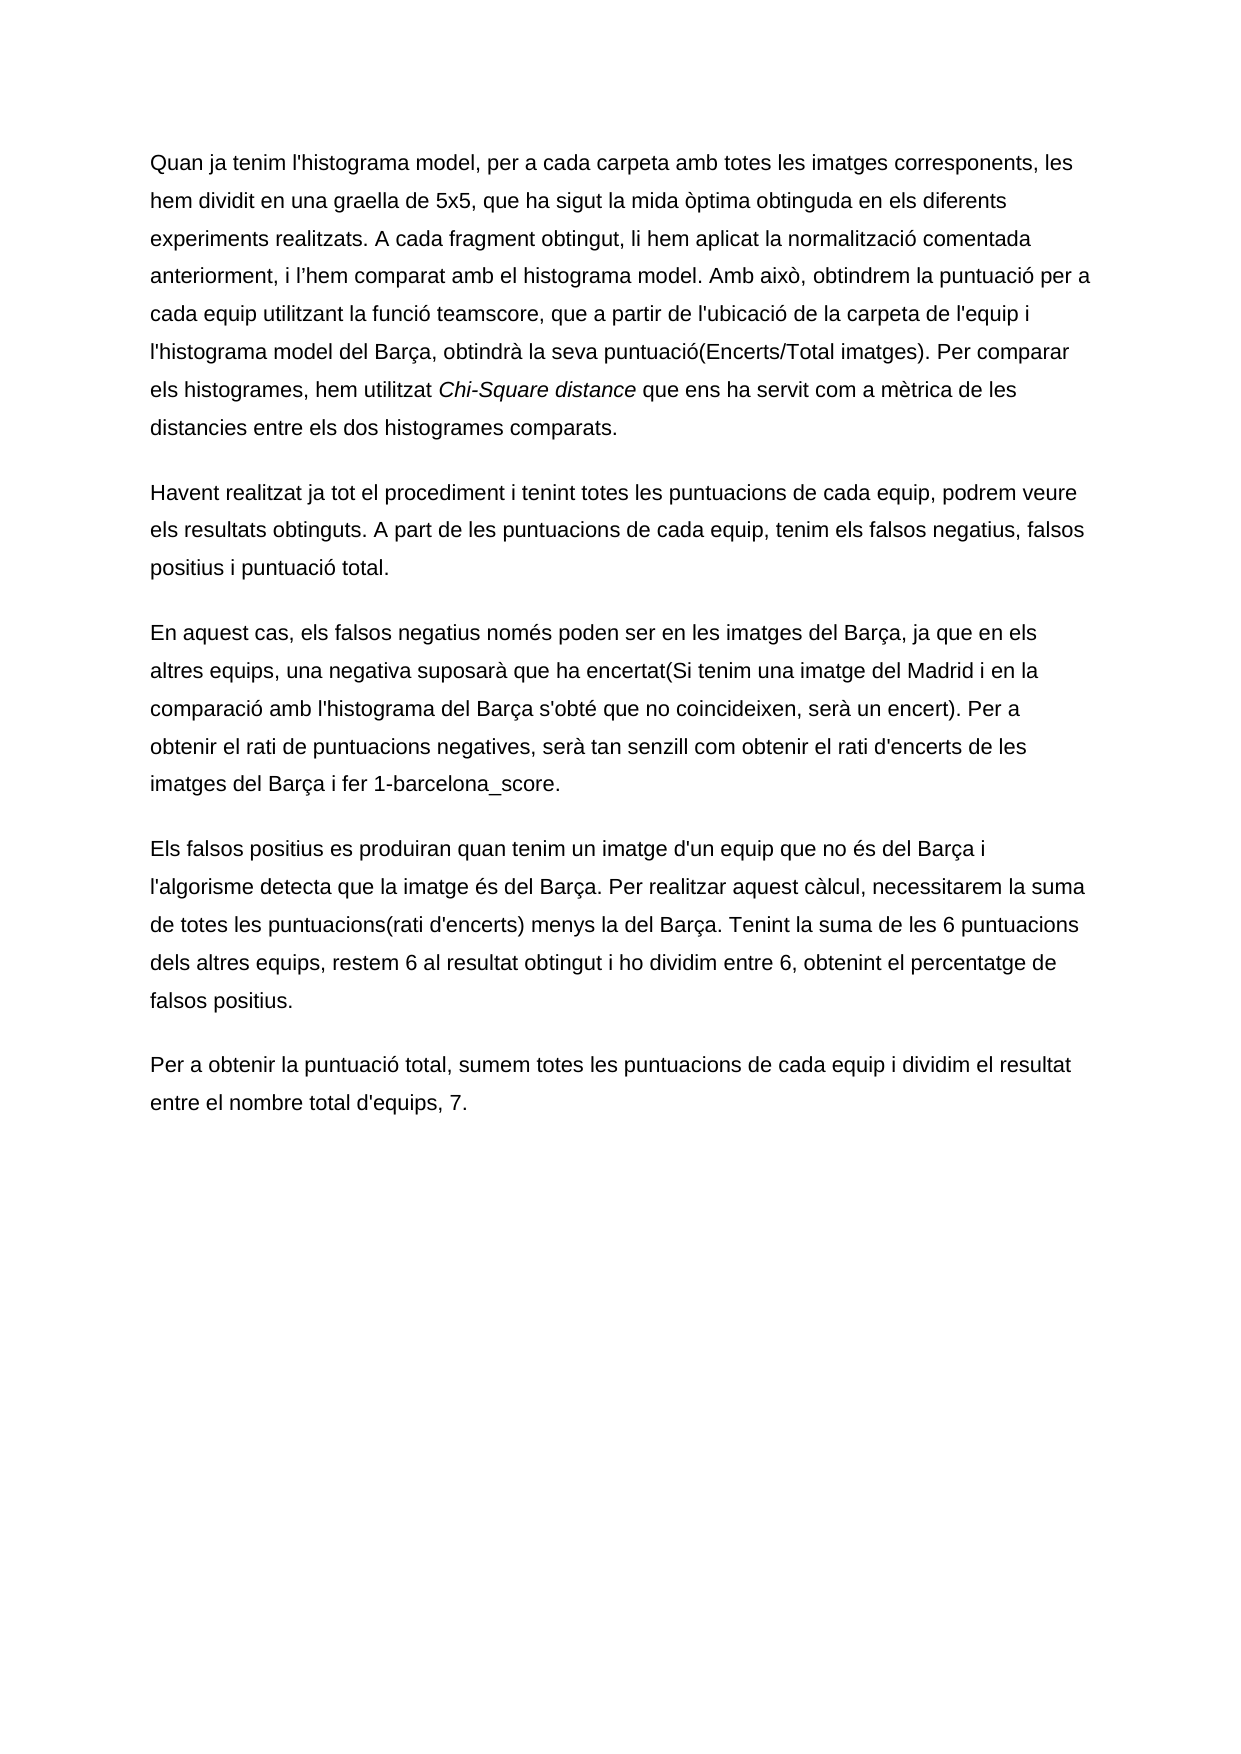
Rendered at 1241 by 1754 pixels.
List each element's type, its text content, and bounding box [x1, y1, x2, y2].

text Quan ja tenim l'histograma model, per a cada carpeta amb totes les imatges corresponents, les hem dividit en una graella de 5x5, que ha sigut la mida òptima obtinguda en els diferents experiments realitzats. A cada fragment obtingut, li hem aplicat la normalització comentada anteriorment, i l’hem comparat amb el histograma model. Amb això, obtindrem la puntuació per a cada equip utilitzant la funció teamscore, que a partir de l'ubicació de la carpeta de l'equip i l'histograma model del Barça, obtindrà la seva puntuació(Encerts/Total imatges). Per comparar els histogrames, hem utilitzat Chi-Square distance que ens ha servit com a mètrica de les distancies entre els dos histogrames comparats. [150, 150, 1090, 440]
text Per a obtenir la puntuació total, sumem totes les puntuacions de cada equip i dividim el resultat entre el nombre total d'equips, 7. [150, 1052, 1090, 1115]
text Els falsos positius es produiran quan tenim un imatge d'un equip que no és del Barça i l'algorisme detecta que la imatge és del Barça. Per realitzar aquest càlcul, necessitarem la suma de totes les puntuacions(rati d'encerts) menys la del Barça. Tenint la suma de les 6 puntuacions dels altres equips, restem 6 al resultat obtingut i ho dividim entre 6, obtenint el percentatge de falsos positius. [150, 836, 1090, 1013]
text En aquest cas, els falsos negatius només poden ser en les imatges del Barça, ja que en els altres equips, una negativa suposarà que ha encertat(Si tenim una imatge del Madrid i en la comparació amb l'histograma del Barça s'obté que no coincideixen, serà un encert). Per a obtenir el rati de puntuacions negatives, serà tan senzill com obtenir el rati d'encerts de les imatges del Barça i fer 1-barcelona_score. [150, 620, 1090, 797]
text Havent realitzat ja tot el procediment i tenint totes les puntuacions de cada equip, podrem veure els resultats obtinguts. A part de les puntuacions de cada equip, tenim els falsos negatius, falsos positius i puntuació total. [150, 479, 1090, 580]
